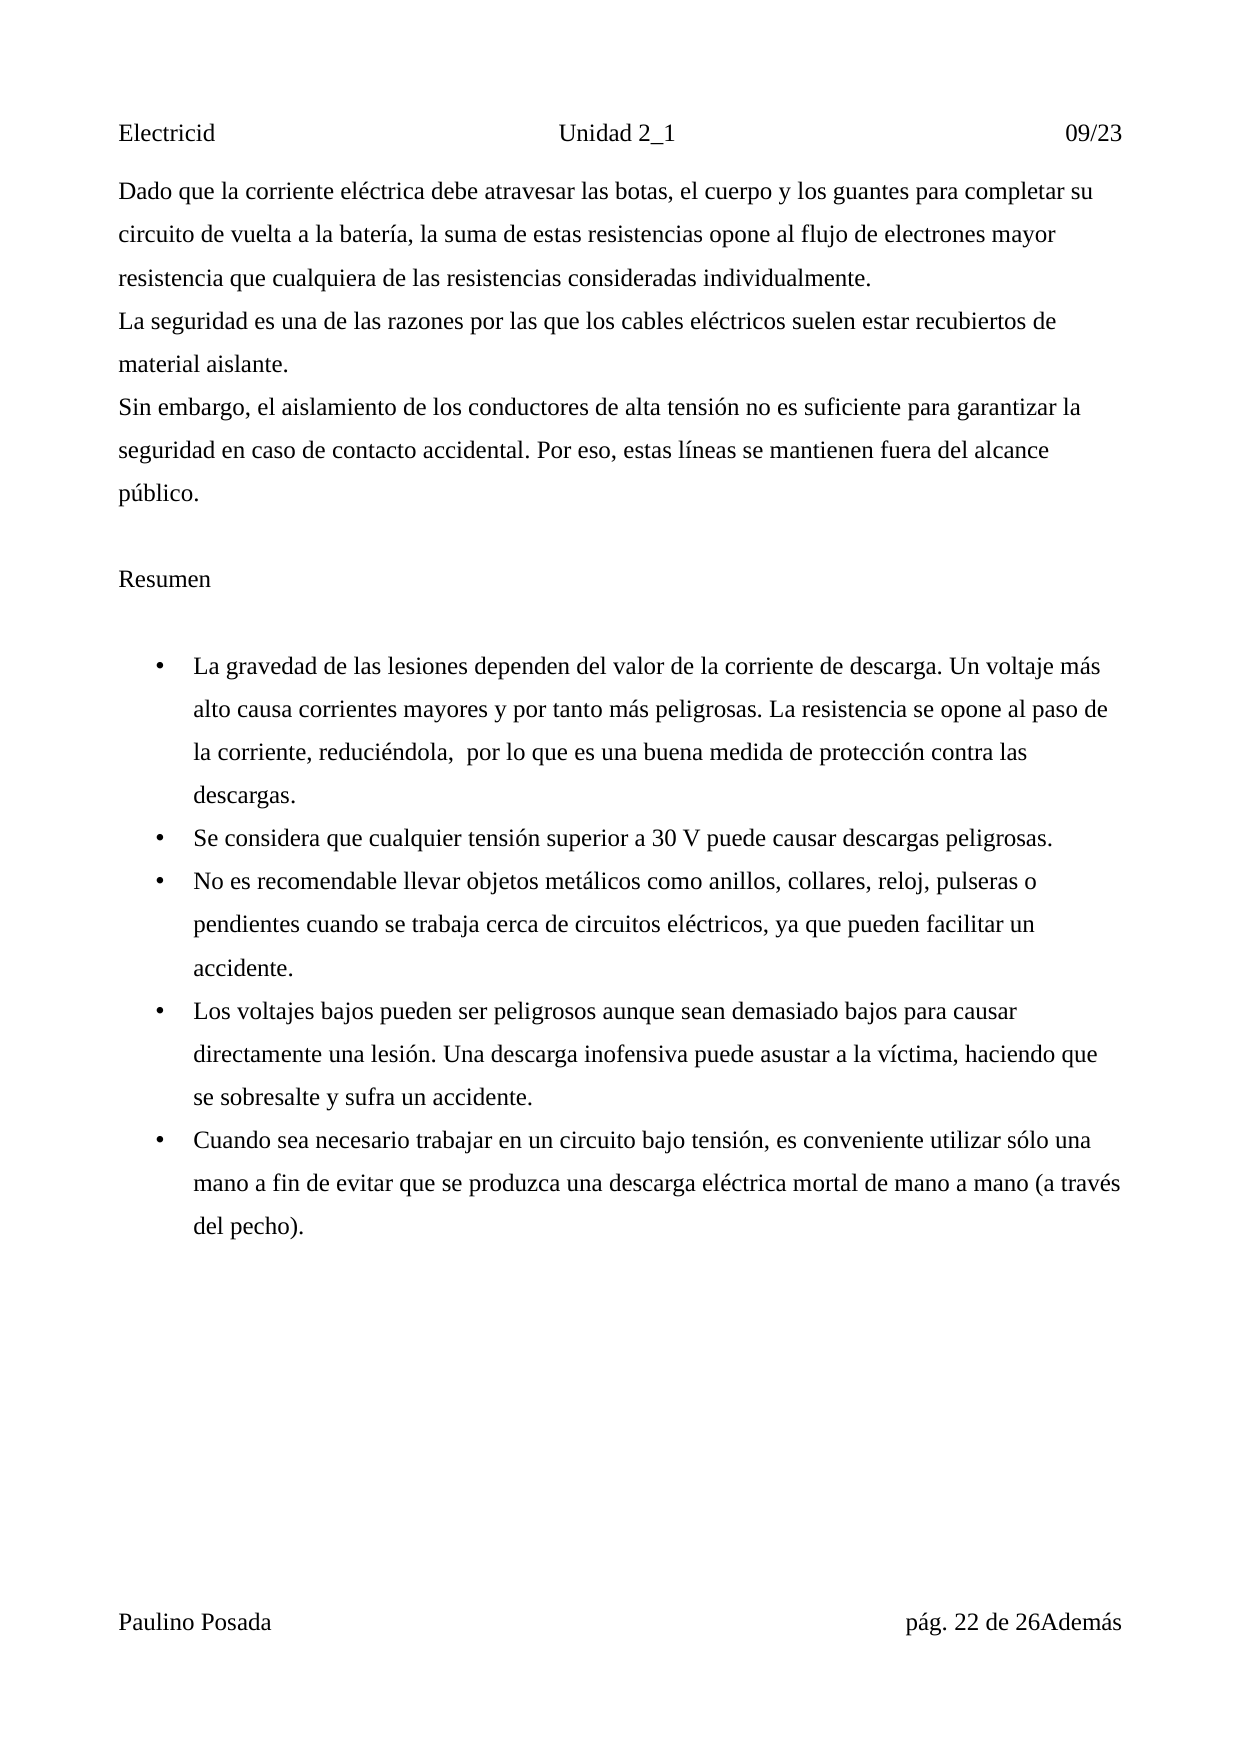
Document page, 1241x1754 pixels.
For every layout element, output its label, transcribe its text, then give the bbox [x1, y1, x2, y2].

text Sin embargo, el aislamiento de los conductores de alta tensión no es suficiente para garantizar la seguridad en caso de contacto accidental. Por eso, estas líneas se mantienen fuera del alcance público. [118, 392, 1122, 507]
text Dado que la corriente eléctrica debe atravesar las botas, el cuerpo y los guantes para completar su circuito de vuelta a la batería, la suma de estas resistencias opone al flujo de electrones mayor resistencia que cualquiera de las resistencias consideradas individualmente. [118, 176, 1122, 291]
list No es recomendable llevar objetos metálicos como anillos, collares, reloj, pulseras o pendientes cuando se trabaja cerca de circuitos eléctricos, ya que pueden facilitar un accidente. [156, 866, 1122, 981]
list Se considera que cualquier tensión superior a 30 V puede causar descargas peligrosas. [156, 823, 1122, 852]
list Los voltajes bajos pueden ser peligrosos aunque sean demasiado bajos para causar directamente una lesión. Una descarga inofensiva puede asustar a la víctima, haciendo que se sobresalte y sufra un accidente. [156, 996, 1122, 1111]
list Cuando sea necesario trabajar en un circuito bajo tensión, es conveniente utilizar sólo una mano a fin de evitar que se produzca una descarga eléctrica mortal de mano a mano (a través del pecho). [156, 1125, 1122, 1240]
text Resumen [118, 564, 1122, 593]
list La gravedad de las lesiones dependen del valor de la corriente de descarga. Un voltaje más alto causa corrientes mayores y por tanto más peligrosas. La resistencia se opone al paso de la corriente, reduciéndola, por lo que es una buena medida de protección contra las descargas. [156, 651, 1122, 809]
text La seguridad es una de las razones por las que los cables eléctricos suelen estar recubiertos de material aislante. [118, 306, 1122, 378]
